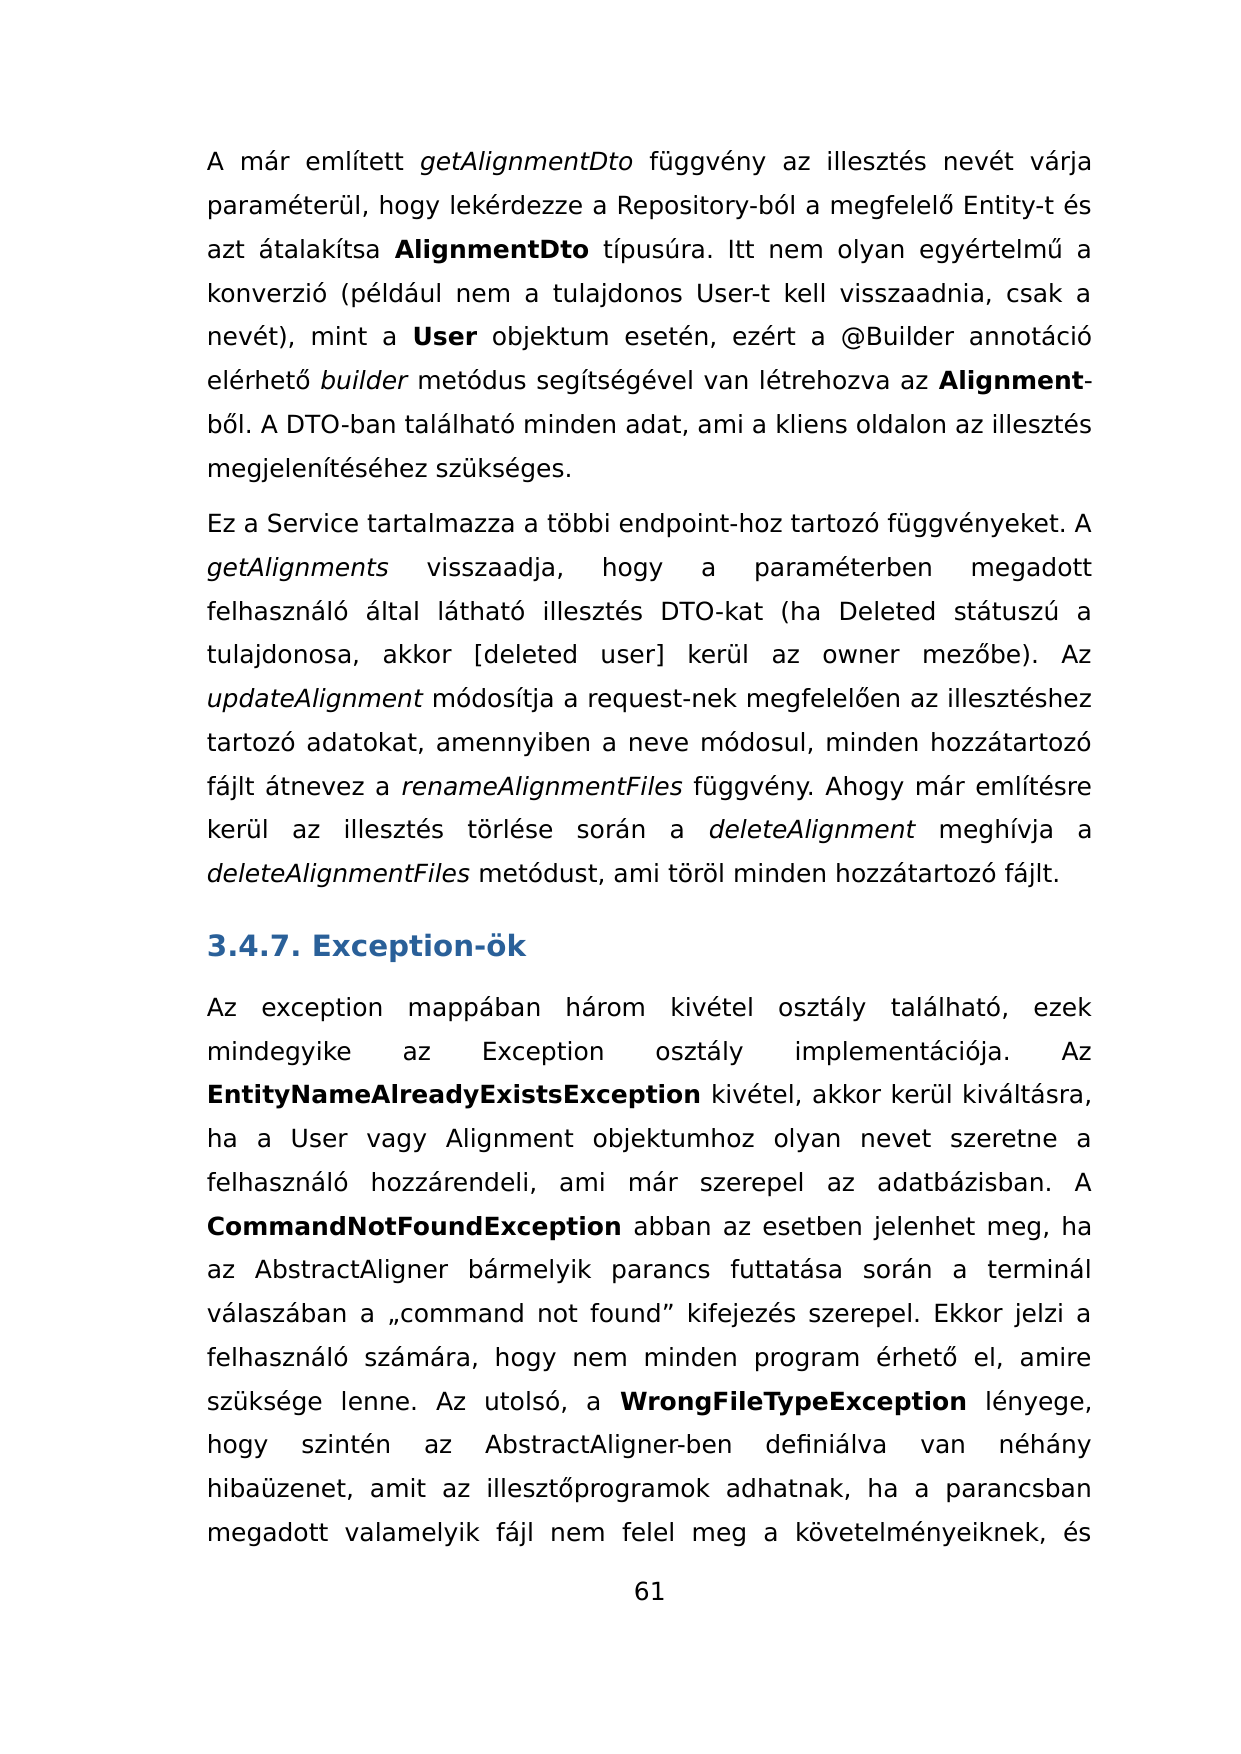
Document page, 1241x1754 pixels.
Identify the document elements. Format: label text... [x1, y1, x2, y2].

subtitle Exception-ök [207, 929, 1093, 964]
text Az exception mappában három kivétel osztály található, ezek mindegyike az Exception osztály implementációja. Az EntityNameAlreadyExistsException kivétel, akkor kerül kiváltásra, ha a User vagy Alignment objektumhoz olyan nevet szeretne a felhasználó hozzárendeli, ami már szerepel az adatbázisban. A CommandNotFoundException abban az esetben jelenhet meg, ha az AbstractAligner bármelyik parancs futtatása során a terminál válaszában a „command not found” kifejezés szerepel. Ekkor jelzi a felhasználó számára, hogy nem minden program érhető el, amire szüksége lenne. Az utolsó, a WrongFileTypeException lényege, hogy szintén az AbstractAligner-ben definiálva van néhány hibaüzenet, amit az illesztőprogramok adhatnak, ha a parancsban megadott valamelyik fájl nem felel meg a követelményeiknek, és [207, 993, 1093, 1547]
text Ez a Service tartalmazza a többi endpoint-hoz tartozó függvényeket. A getAlignments visszaadja, hogy a paraméterben megadott felhasználó által látható illesztés DTO-kat (ha Deleted státuszú a tulajdonosa, akkor [deleted user] kerül az owner mezőbe). Az updateAlignment módosítja a request-nek megfelelően az illesztéshez tartozó adatokat, amennyiben a neve módosul, minden hozzátartozó fájlt átnevez a renameAlignmentFiles függvény. Ahogy már említésre kerül az illesztés törlése során a deleteAlignment meghívja a deleteAlignmentFiles metódust, ami töröl minden hozzátartozó fájlt. [207, 509, 1093, 888]
text A már említett getAlignmentDto függvény az illesztés nevét várja paraméterül, hogy lekérdezze a Repository-ból a megfelelő Entity-t és azt átalakítsa AlignmentDto típusúra. Itt nem olyan egyértelmű a konverzió (például nem a tulajdonos User-t kell visszaadnia, csak a nevét), mint a User objektum esetén, ezért a @Builder annotáció elérhető builder metódus segítségével van létrehozva az Alignment-ből. A DTO-ban található minden adat, ami a kliens oldalon az illesztés megjelenítéséhez szükséges. [207, 148, 1093, 483]
